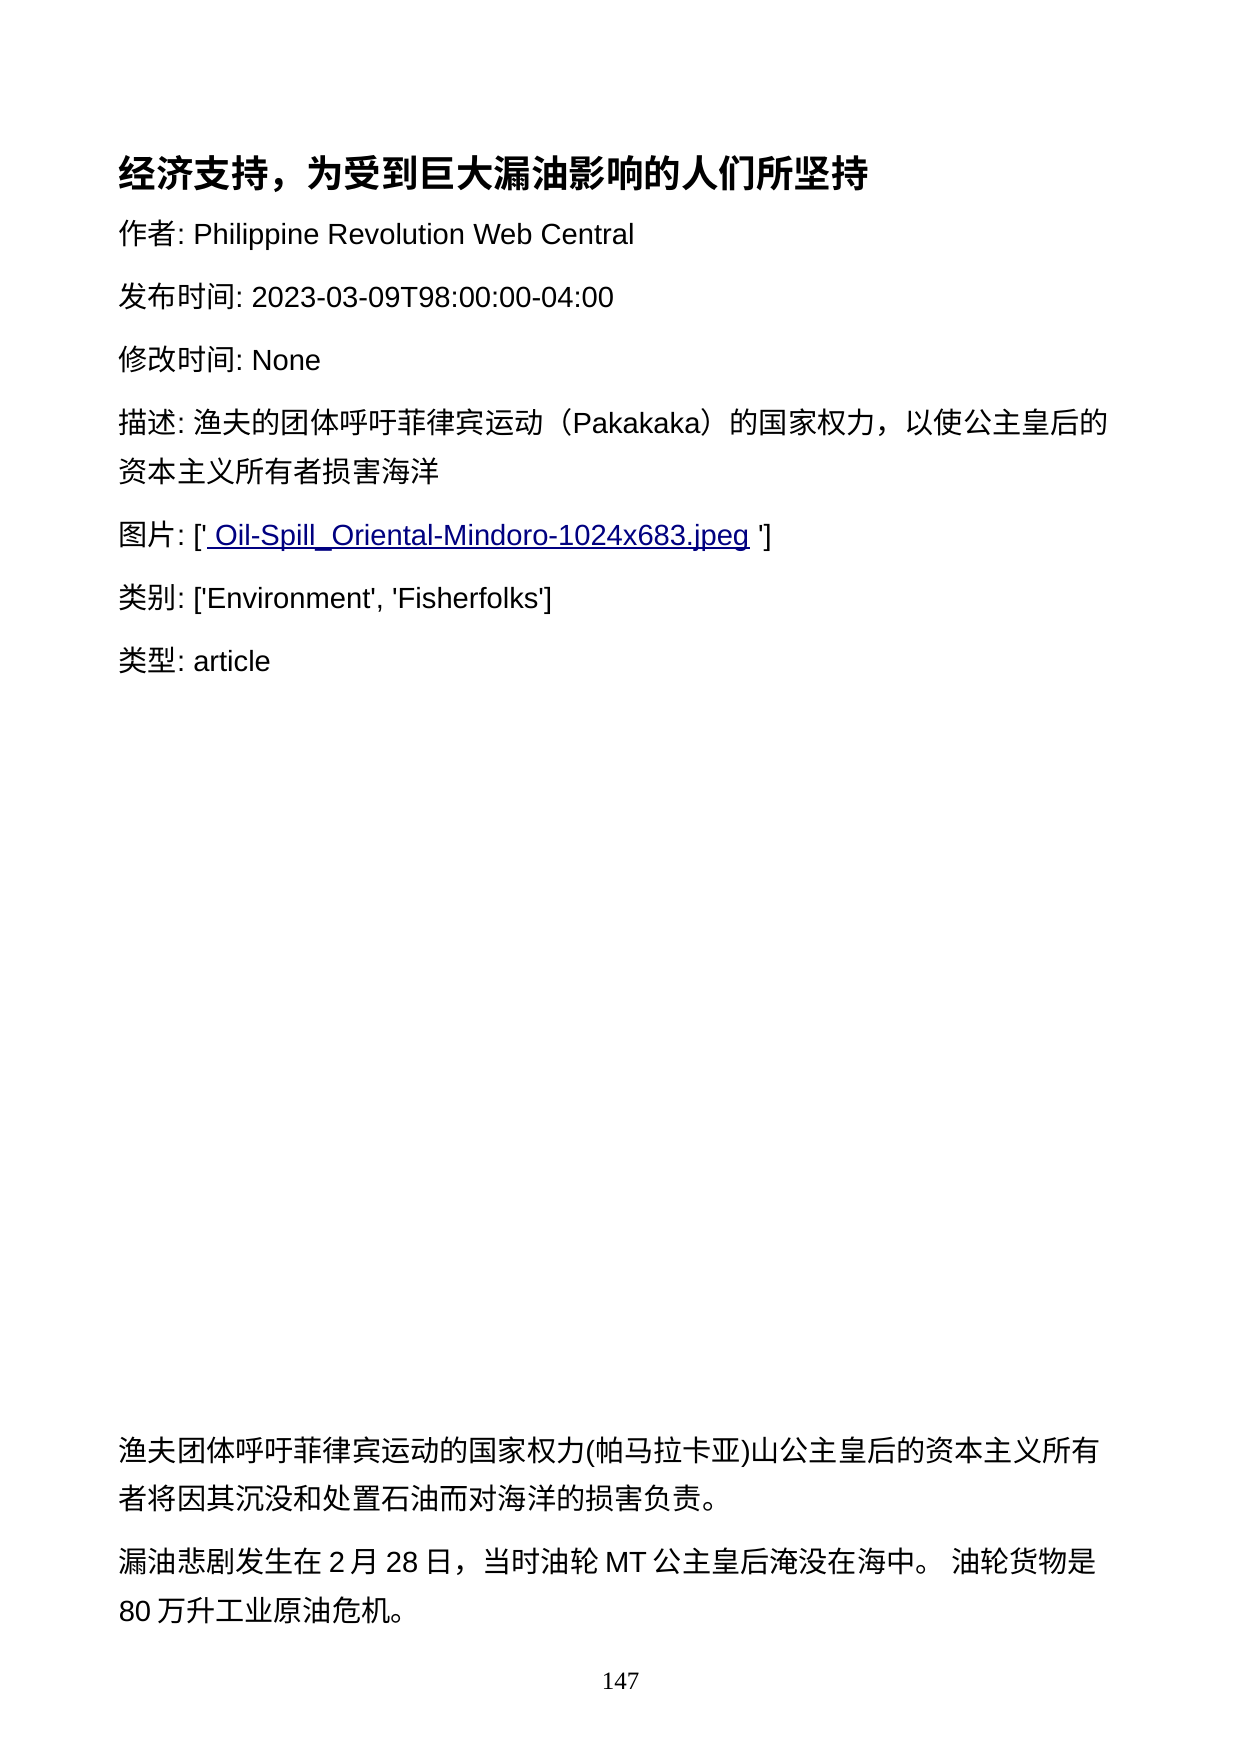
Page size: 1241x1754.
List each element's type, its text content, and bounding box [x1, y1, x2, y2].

text 发布时间: 2023-03-09T98:00:00-04:00 [118, 273, 1122, 316]
text 描述: 渔夫的团体呼吁菲律宾运动（Pakakaka）的国家权力，以使公主皇后的资本主义所有者损害海洋 [118, 400, 1122, 491]
text 修改时间: None [118, 337, 1122, 379]
text 漏油悲剧发生在2月28日，当时油轮MT公主皇后淹没在海中。 油轮货物是80万升工业原油危机。 [118, 1539, 1122, 1629]
text 类型: article [118, 638, 1122, 680]
text 作者: Philippine Revolution Web Central [118, 210, 1122, 253]
text 渔夫团体呼吁菲律宾运动的国家权力(帕马拉卡亚)山公主皇后的资本主义所有者将因其沉没和处置石油而对海洋的损害负责。 [118, 701, 1122, 1518]
text 类别: ['Environment', 'Fisherfolks'] [118, 574, 1122, 617]
text 图片: [' Oil-Spill_Oriental-Mindoro-1024x683.jpeg '] [118, 511, 1122, 554]
subtitle 经济支持，为受到巨大漏油影响的人们所坚持 [118, 143, 1122, 198]
